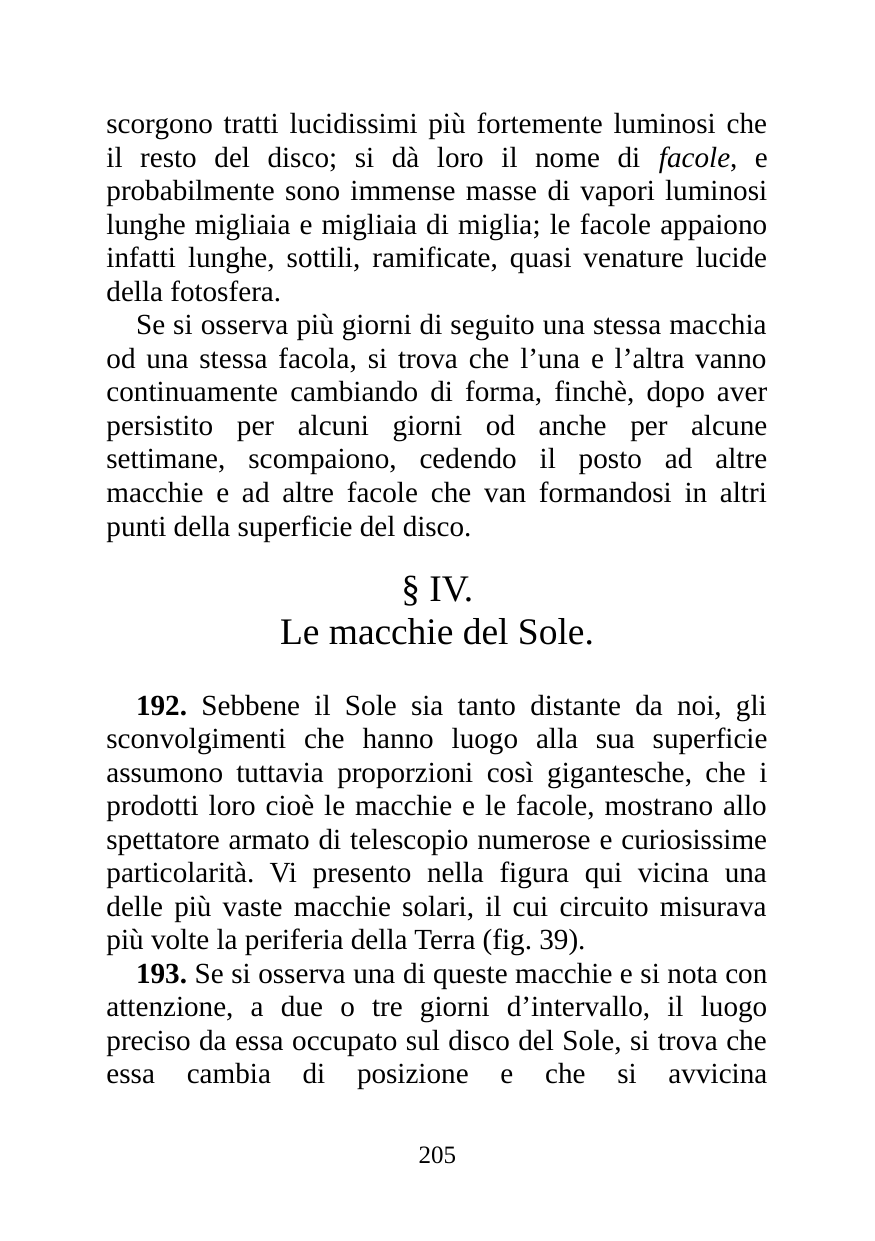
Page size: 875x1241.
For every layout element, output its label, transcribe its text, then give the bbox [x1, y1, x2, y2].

subtitle § IV. Le macchie del Sole. [106, 566, 768, 652]
text scorgono tratti lucidissimi più fortemente luminosi che il resto del disco; si dà loro il nome di facole, e probabilmente sono immense masse di vapori luminosi lunghe migliaia e migliaia di miglia; le facole appaiono infatti lunghe, sottili, ramificate, quasi venature lucide della fotosfera. [106, 106, 768, 307]
text 192. Sebbene il Sole sia tanto distante da noi, gli sconvolgimenti che hanno luogo alla sua superficie assumono tuttavia proporzioni così gigantesche, che i prodotti loro cioè le macchie e le facole, mostrano allo spettatore armato di telescopio numerose e curiosissime particolarità. Vi presento nella figura qui vicina una delle più vaste macchie solari, il cui circuito misurava più volte la periferia della Terra (fig. 39). [106, 688, 768, 956]
text Se si osserva più giorni di seguito una stessa macchia od una stessa facola, si trova che l’una e l’altra vanno continuamente cambiando di forma, finchè, dopo aver persistito per alcuni giorni od anche per alcune settimane, scompaiono, cedendo il posto ad altre macchie e ad altre facole che van formandosi in altri punti della superficie del disco. [106, 307, 768, 542]
text 193. Se si osserva una di queste macchie e si nota con attenzione, a due o tre giorni d’intervallo, il luogo preciso da essa occupato sul disco del Sole, si trova che essa cambia di posizione e che si avvicina [106, 956, 768, 1090]
